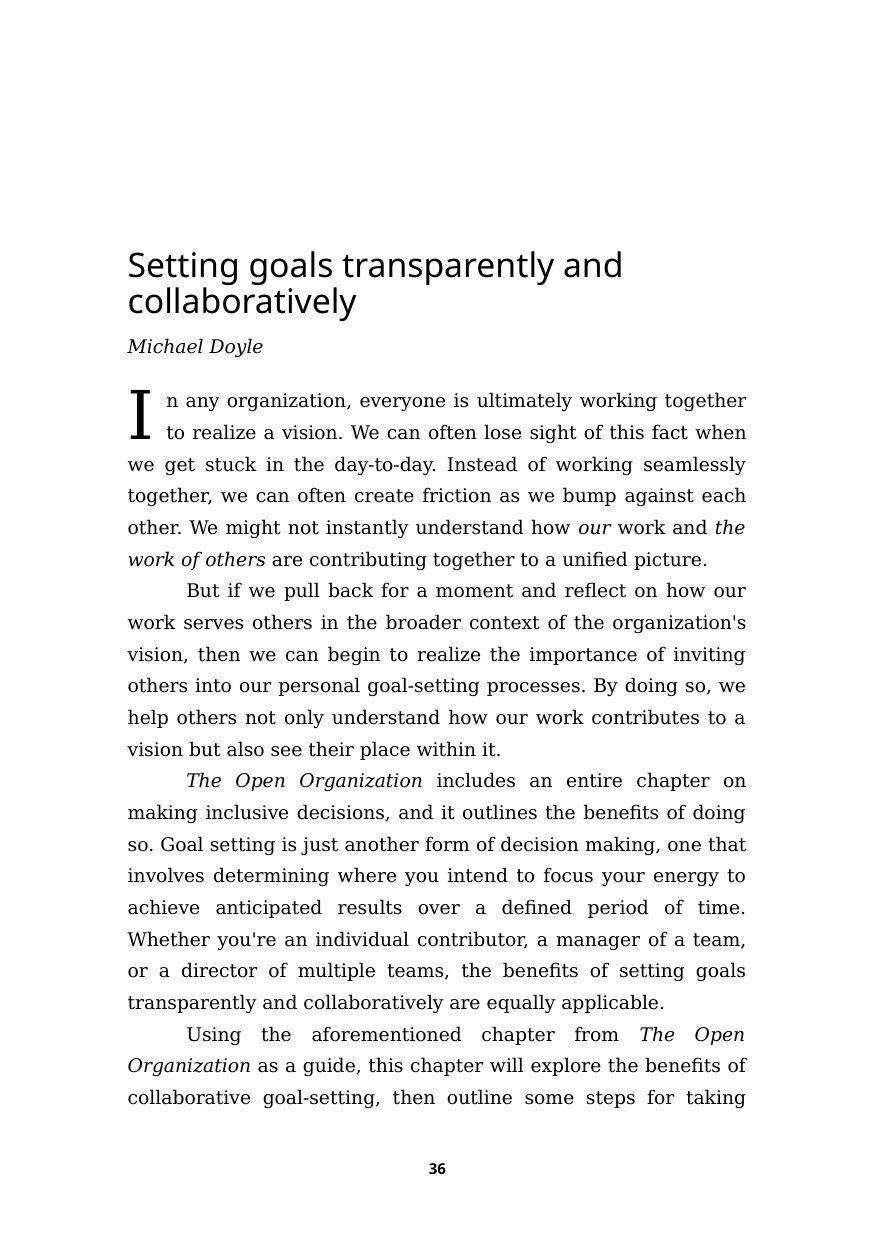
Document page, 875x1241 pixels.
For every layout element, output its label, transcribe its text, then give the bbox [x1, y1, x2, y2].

text But if we pull back for a moment and reflect on how our work serves others in the broader context of the organization's vision, then we can begin to realize the importance of inviting others into our personal goal-setting processes. By doing so, we help others not only understand how our work contributes to a vision but also see their place within it. [127, 581, 747, 761]
text The Open Organization includes an entire chapter on making inclusive decisions, and it outlines the benefits of doing so. Goal setting is just another form of decision making, one that involves determining where you intend to focus your energy to achieve anticipated results over a defined period of time. Whether you're an individual contributor, a manager of a team, or a director of multiple teams, the benefits of setting goals transparently and collaboratively are equally applicable. [127, 771, 747, 1014]
text Using the aforementioned chapter from The Open Organization as a guide, this chapter will explore the benefits of collaborative goal-setting, then outline some steps for taking [127, 1024, 747, 1109]
text In any organization, everyone is ultimately working together to realize a vision. We can often lose sight of this fact when we get stuck in the day-to-day. Instead of working seamlessly together, we can often create friction as we bump against each other. We might not instantly understand how our work and the work of others are contributing together to a unified picture. [127, 391, 747, 571]
subtitle Setting goals transparently and collaboratively [127, 246, 747, 324]
text Michael Doyle [127, 336, 747, 358]
